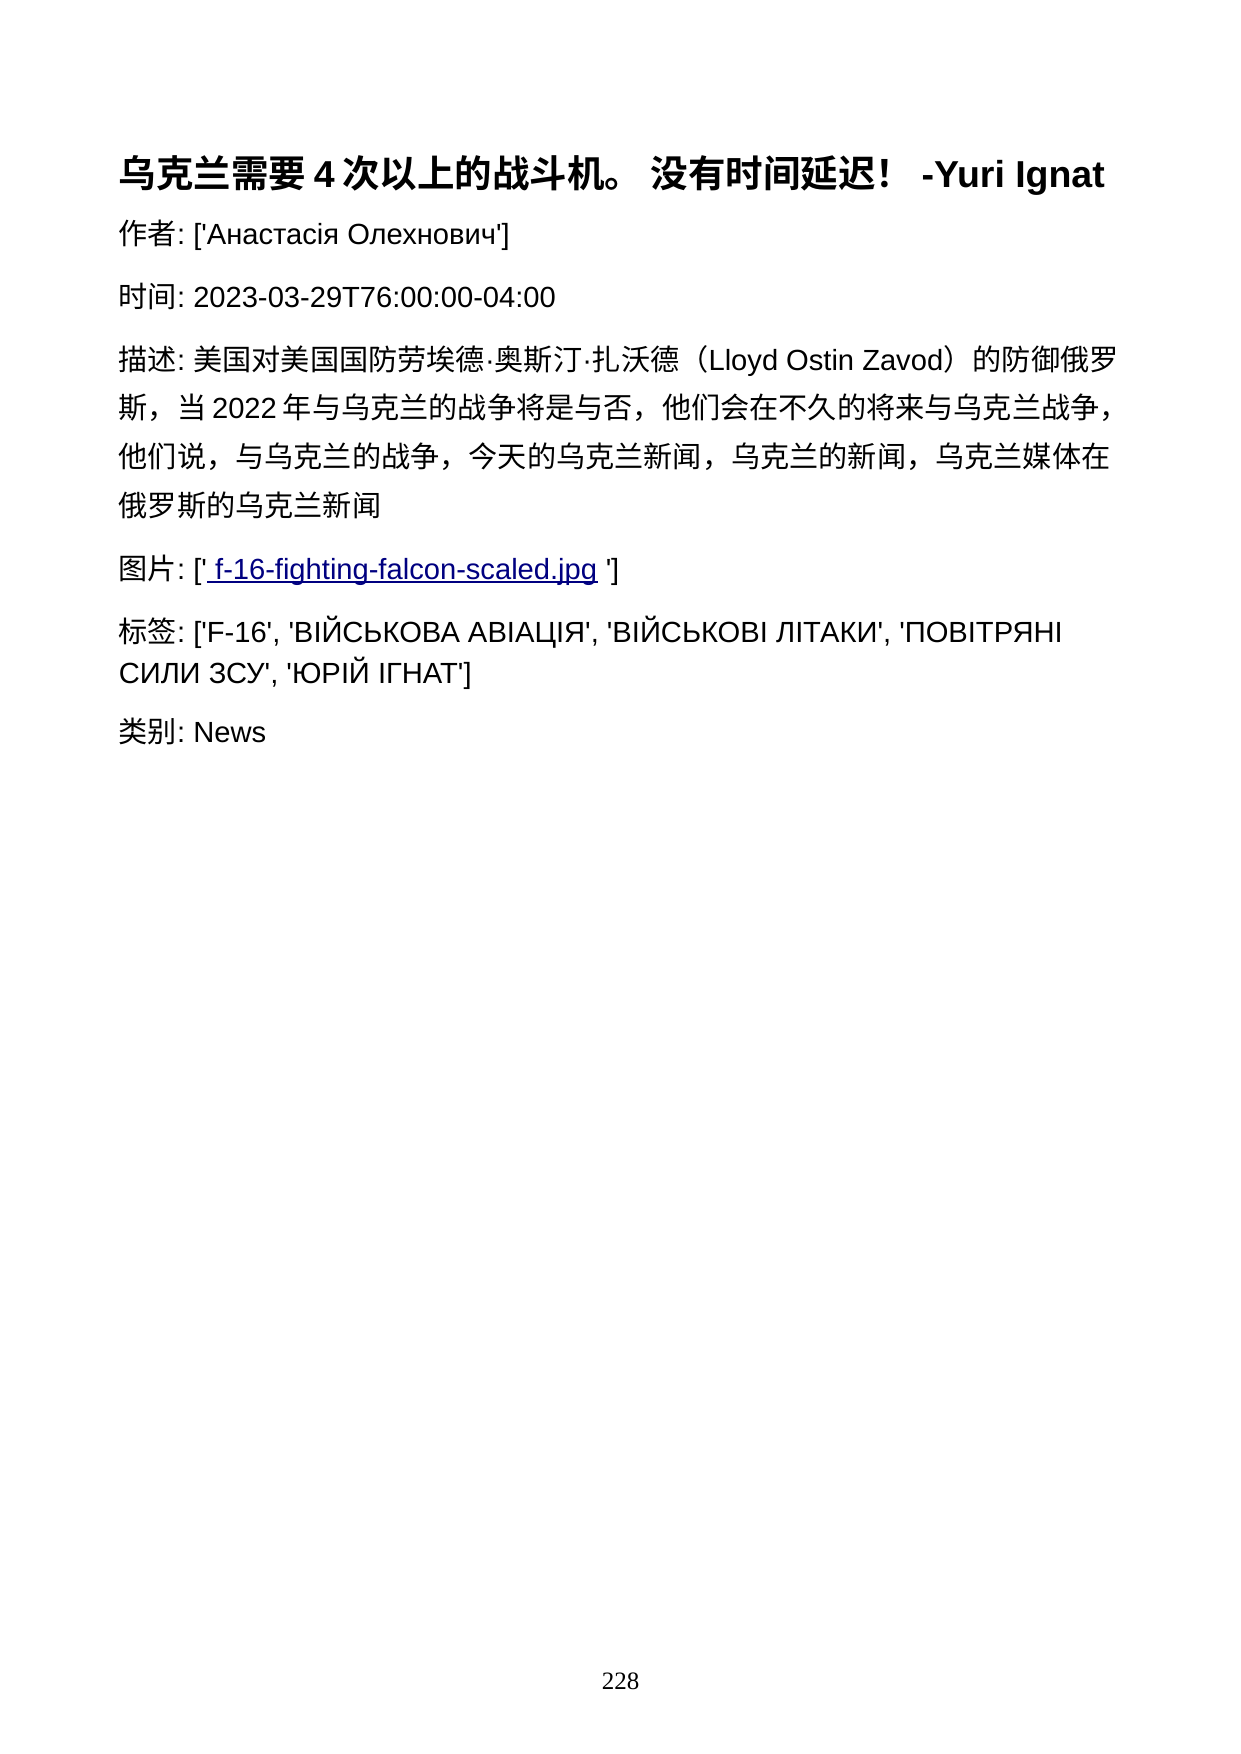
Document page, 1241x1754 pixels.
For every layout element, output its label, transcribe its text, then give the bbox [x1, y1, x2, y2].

text 作者: ['Анастасія Олехнович'] [118, 210, 1122, 253]
text 类别: News [118, 709, 1122, 751]
subtitle 乌克兰需要4次以上的战斗机。 没有时间延迟！ -Yuri Ignat [118, 143, 1122, 198]
text 时间: 2023-03-29T76:00:00-04:00 [118, 273, 1122, 316]
text 描述: 美国对美国国防劳埃德·奥斯汀·扎沃德（Lloyd Ostin Zavod）的防御俄罗斯，当2022年与乌克兰的战争将是与否，他们会在不久的将来与乌克兰战争，他们说，与乌克兰的战争，今天的乌克兰新闻，乌克兰的新闻，乌克兰媒体在俄罗斯的乌克兰新闻 [118, 337, 1122, 524]
text 标签: ['F-16', 'ВІЙСЬКОВА АВІАЦІЯ', 'ВІЙСЬКОВІ ЛІТАКИ', 'ПОВІТРЯНІ СИЛИ ЗСУ', 'ЮРІЙ ІГНАТ'] [118, 608, 1122, 689]
text 图片: [' f-16-fighting-falcon-scaled.jpg '] [118, 545, 1122, 588]
